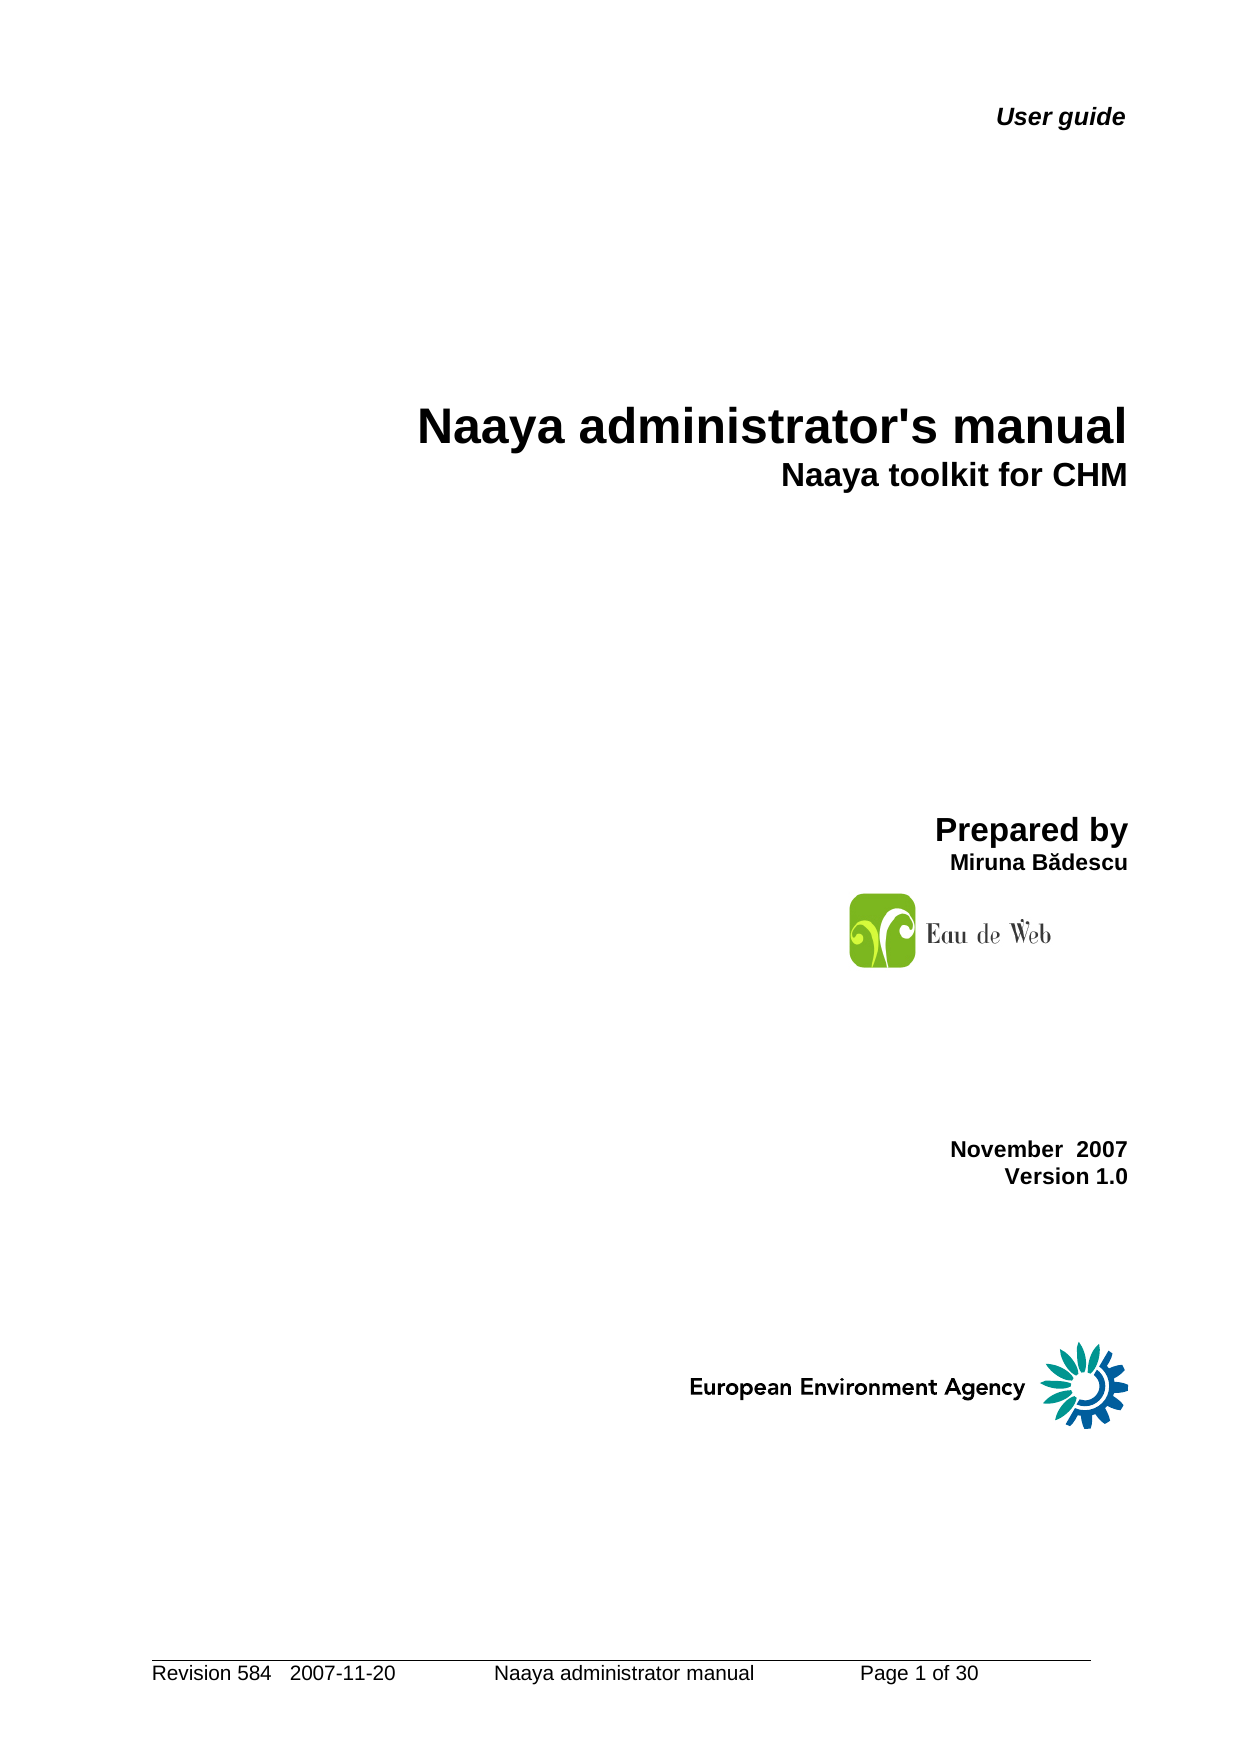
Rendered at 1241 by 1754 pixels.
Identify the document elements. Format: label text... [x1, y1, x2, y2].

subtitle Naaya toolkit for CHM [152, 454, 1128, 493]
text User guide [152, 102, 1128, 131]
title November 2007 [152, 1135, 1128, 1162]
picture [841, 883, 1061, 977]
subtitle Prepared by [152, 810, 1128, 849]
title Miruna Bădescu [152, 849, 1128, 876]
title Naaya administrator's manual [152, 397, 1128, 454]
title Version 1.0 [152, 1162, 1128, 1189]
